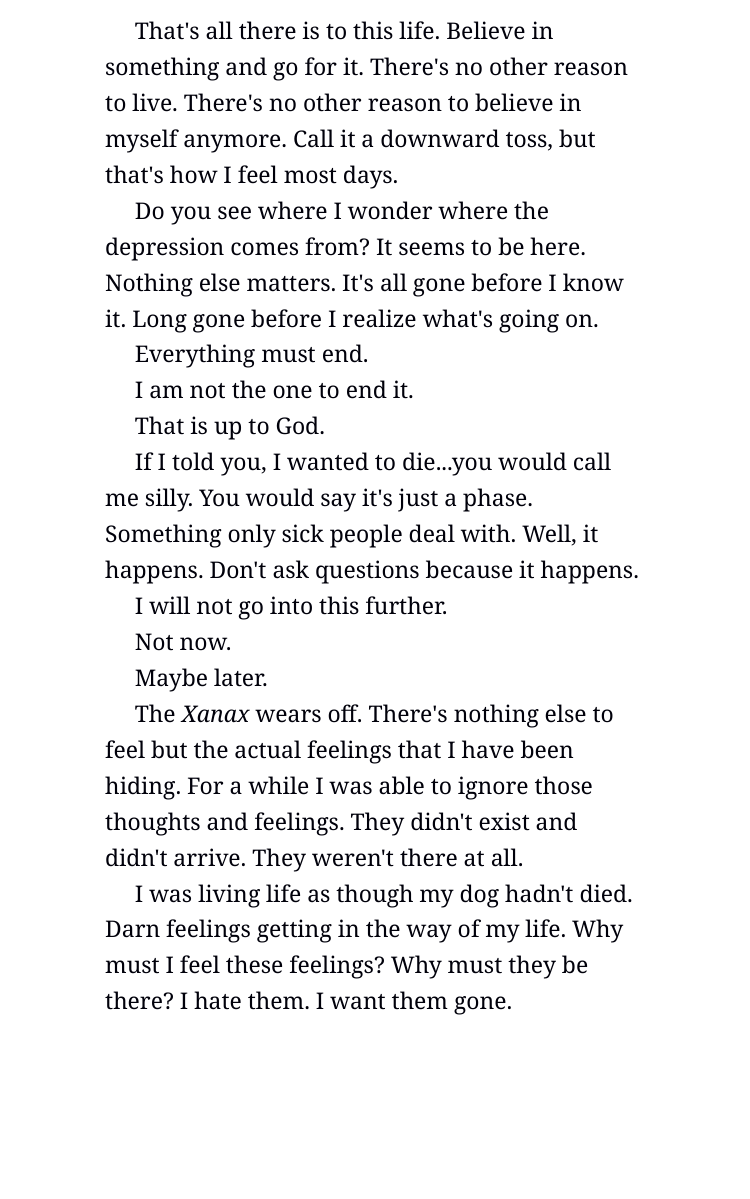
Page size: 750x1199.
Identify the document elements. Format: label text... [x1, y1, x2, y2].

text Not now. [105, 626, 645, 657]
text I will not go into this further. [105, 590, 645, 621]
text That's all there is to this life. Believe in something and go for it. There's no other reason to live. There's no other reason to believe in myself anymore. Call it a downward toss, but that's how I feel most days. [105, 15, 645, 190]
text Do you see where I wonder where the depression comes from? It seems to be here. Nothing else matters. It's all gone before I know it. Long gone before I realize what's going on. [105, 195, 645, 334]
text I was living life as though my dog hadn't died. Darn feelings getting in the way of my life. Why must I feel these feelings? Why must they be there? I hate them. I want them gone. [105, 877, 645, 1017]
text I am not the one to end it. [105, 374, 645, 406]
text If I told you, I wanted to die...you would call me silly. You would say it's just a phase. Something only sick people deal with. Well, it happens. Don't ask questions because it happens. [105, 446, 645, 585]
text Everything must end. [105, 338, 645, 370]
text That is up to God. [105, 410, 645, 442]
text The Xanax wears off. There's nothing else to feel but the actual feelings that I have been hiding. For a while I was able to ignore those thoughts and feelings. They didn't exist and didn't arrive. They weren't there at all. [105, 698, 645, 873]
text Maybe later. [105, 662, 645, 693]
